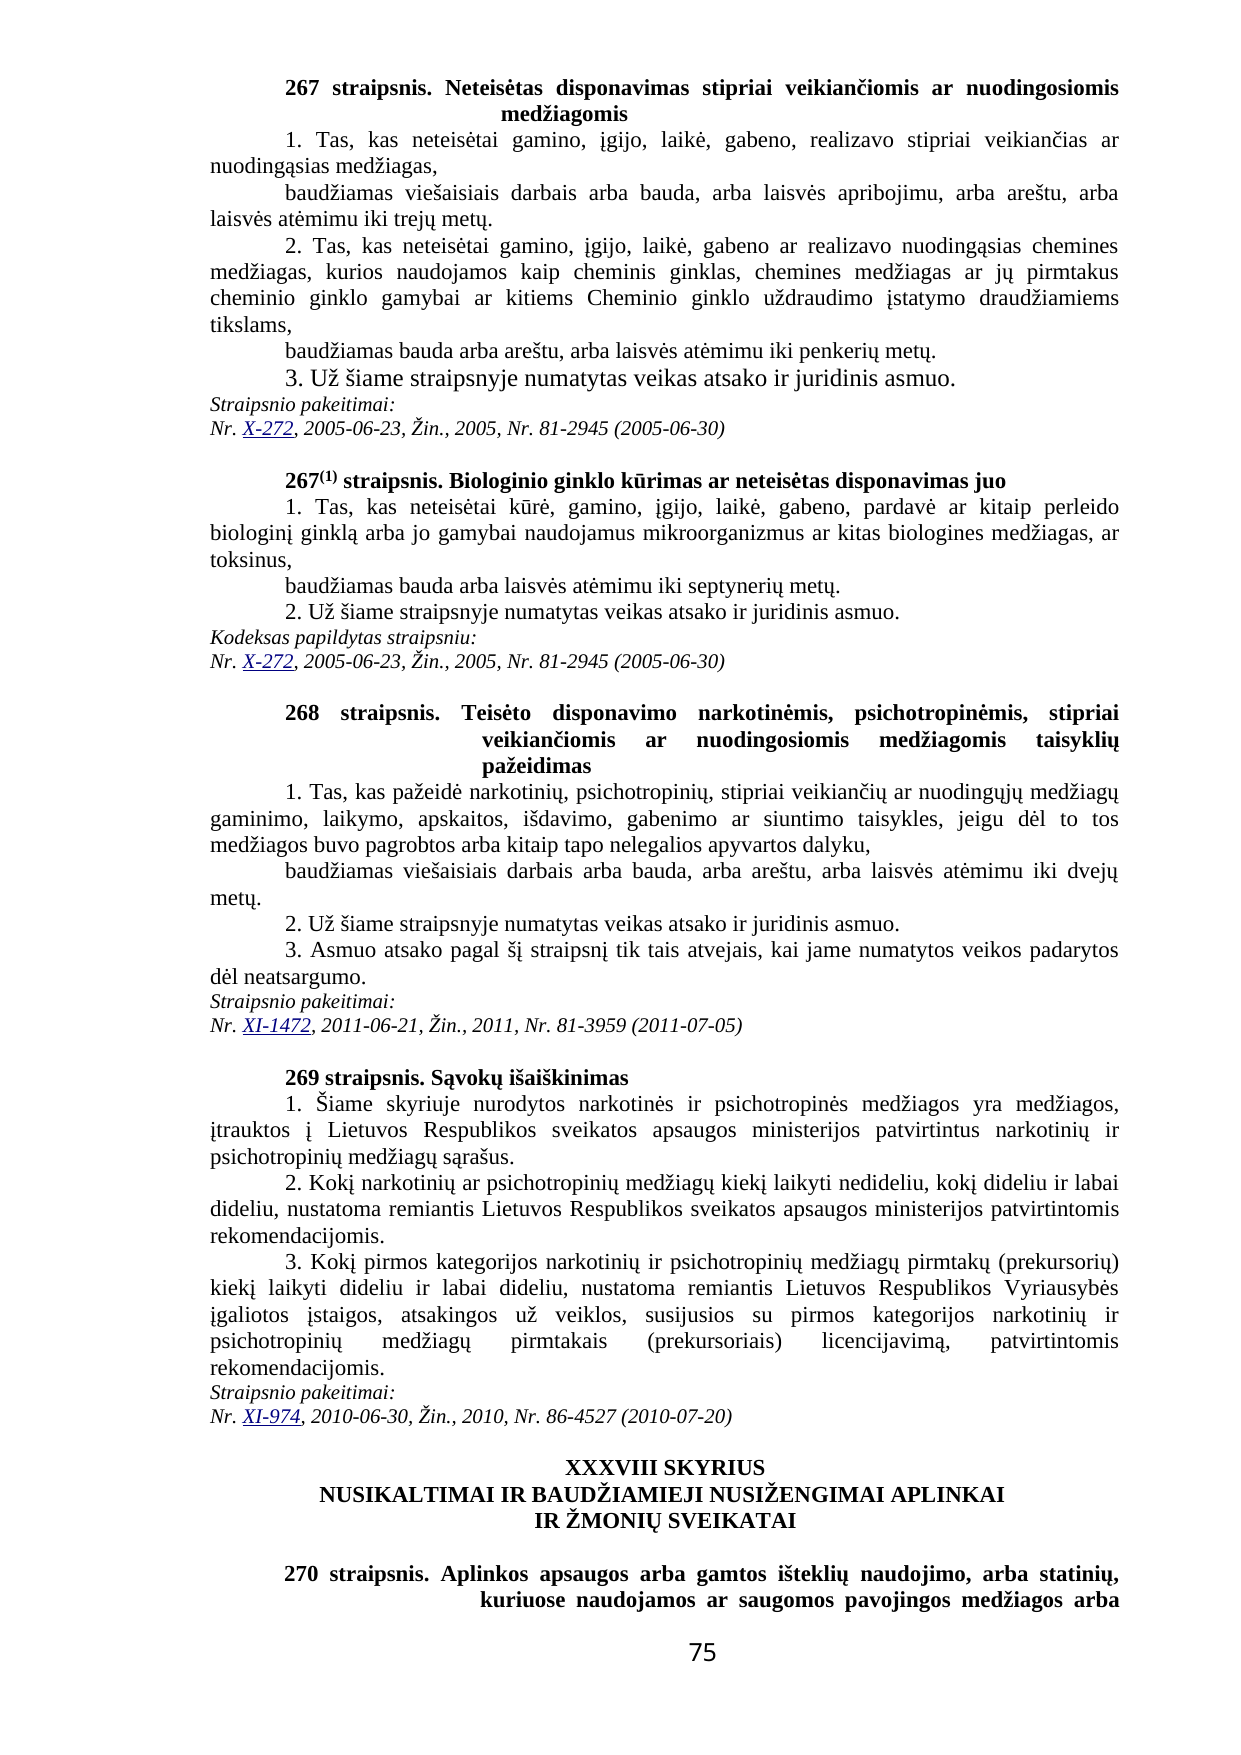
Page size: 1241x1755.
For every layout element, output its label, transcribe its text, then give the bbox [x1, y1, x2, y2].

text 2. Tas, kas neteisėtai gamino, įgijo, laikė, gabeno ar realizavo nuodingąsias chemines medžiagas, kurios naudojamos kaip cheminis ginklas, chemines medžiagas ar jų pirmtakus cheminio ginklo gamybai ar kitiems Cheminio ginklo uždraudimo įstatymo draudžiamiems tikslams, [210, 232, 1120, 337]
text NUSIKALTIMAI IR BAUDŽIAMIEJI NUSIŽENGIMAI APLINKAI IR ŽMONIŲ SVEIKATAI [210, 1481, 1120, 1533]
text 3. Kokį pirmos kategorijos narkotinių ir psichotropinių medžiagų pirmtakų (prekursorių) kiekį laikyti dideliu ir labai dideliu, nustatoma remiantis Lietuvos Respublikos Vyriausybės įgaliotos įstaigos, atsakingos už veiklos, susijusios su pirmos kategorijos narkotinių ir psichotropinių medžiagų pirmtakais (prekursoriais) licencijavimą, patvirtintomis rekomendacijomis. [210, 1248, 1120, 1380]
text Nr. XI-1472, 2011-06-21, Žin., 2011, Nr. 81-3959 (2011-07-05) [210, 1013, 1120, 1037]
text Straipsnio pakeitimai: [210, 1380, 1120, 1404]
text 3. Asmuo atsako pagal šį straipsnį tik tais atvejais, kai jame numatytos veikos padarytos dėl neatsargumo. [210, 936, 1120, 989]
text Nr. X-272, 2005-06-23, Žin., 2005, Nr. 81-2945 (2005-06-30) [210, 416, 1120, 440]
text 1. Šiame skyriuje nurodytos narkotinės ir psichotropinės medžiagos yra medžiagos, įtrauktos į Lietuvos Respublikos sveikatos apsaugos ministerijos patvirtintus narkotinių ir psichotropinių medžiagų sąrašus. [210, 1090, 1120, 1169]
text 3. Už šiame straipsnyje numatytas veikas atsako ir juridinis asmuo. [210, 363, 1120, 392]
text 2. Už šiame straipsnyje numatytas veikas atsako ir juridinis asmuo. [210, 598, 1120, 625]
text 268 straipsnis. Teisėto disponavimo narkotinėmis, psichotropinėmis, stipriai veikiančiomis ar nuodingosiomis medžiagomis taisyklių pažeidimas [285, 699, 1120, 778]
subtitle XXXVIII SKYRIUS [210, 1454, 1120, 1481]
text baudžiamas bauda arba areštu, arba laisvės atėmimu iki penkerių metų. [210, 337, 1120, 363]
text 1. Tas, kas pažeidė narkotinių, psichotropinių, stipriai veikiančių ar nuodingųjų medžiagų gaminimo, laikymo, apskaitos, išdavimo, gabenimo ar siuntimo taisykles, jeigu dėl to tos medžiagos buvo pagrobtos arba kitaip tapo nelegalios apyvartos dalyku, [210, 778, 1120, 857]
text 1. Tas, kas neteisėtai gamino, įgijo, laikė, gabeno, realizavo stipriai veikiančias ar nuodingąsias medžiagas, [210, 126, 1120, 179]
text 2. Už šiame straipsnyje numatytas veikas atsako ir juridinis asmuo. [210, 910, 1120, 936]
text baudžiamas viešaisiais darbais arba bauda, arba laisvės apribojimu, arba areštu, arba laisvės atėmimu iki trejų metų. [210, 179, 1120, 232]
text 267 straipsnis. Neteisėtas disponavimas stipriai veikiančiomis ar nuodingosiomis medžiagomis [285, 73, 1120, 126]
text 269 straipsnis. Sąvokų išaiškinimas [210, 1064, 1120, 1090]
text 267(1) straipsnis. Biologinio ginklo kūrimas ar neteisėtas disponavimas juo [210, 467, 1120, 493]
text baudžiamas viešaisiais darbais arba bauda, arba areštu, arba laisvės atėmimu iki dvejų metų. [210, 857, 1120, 910]
text Kodeksas papildytas straipsniu: [210, 625, 1120, 649]
text 270 straipsnis. Aplinkos apsaugos arba gamtos išteklių naudojimo, arba statinių, kuriuose naudojamos ar saugomos pavojingos medžiagos arba [284, 1560, 1120, 1612]
text 1. Tas, kas neteisėtai kūrė, gamino, įgijo, laikė, gabeno, pardavė ar kitaip perleido biologinį ginklą arba jo gamybai naudojamus mikroorganizmus ar kitas biologines medžiagas, ar toksinus, [210, 493, 1120, 572]
text Nr. XI-974, 2010-06-30, Žin., 2010, Nr. 86-4527 (2010-07-20) [210, 1404, 1120, 1428]
text baudžiamas bauda arba laisvės atėmimu iki septynerių metų. [210, 572, 1120, 598]
text 2. Kokį narkotinių ar psichotropinių medžiagų kiekį laikyti nedideliu, kokį dideliu ir labai dideliu, nustatoma remiantis Lietuvos Respublikos sveikatos apsaugos ministerijos patvirtintomis rekomendacijomis. [210, 1169, 1120, 1248]
text Straipsnio pakeitimai: [210, 989, 1120, 1013]
text Straipsnio pakeitimai: [210, 392, 1120, 416]
text Nr. X-272, 2005-06-23, Žin., 2005, Nr. 81-2945 (2005-06-30) [210, 649, 1120, 673]
